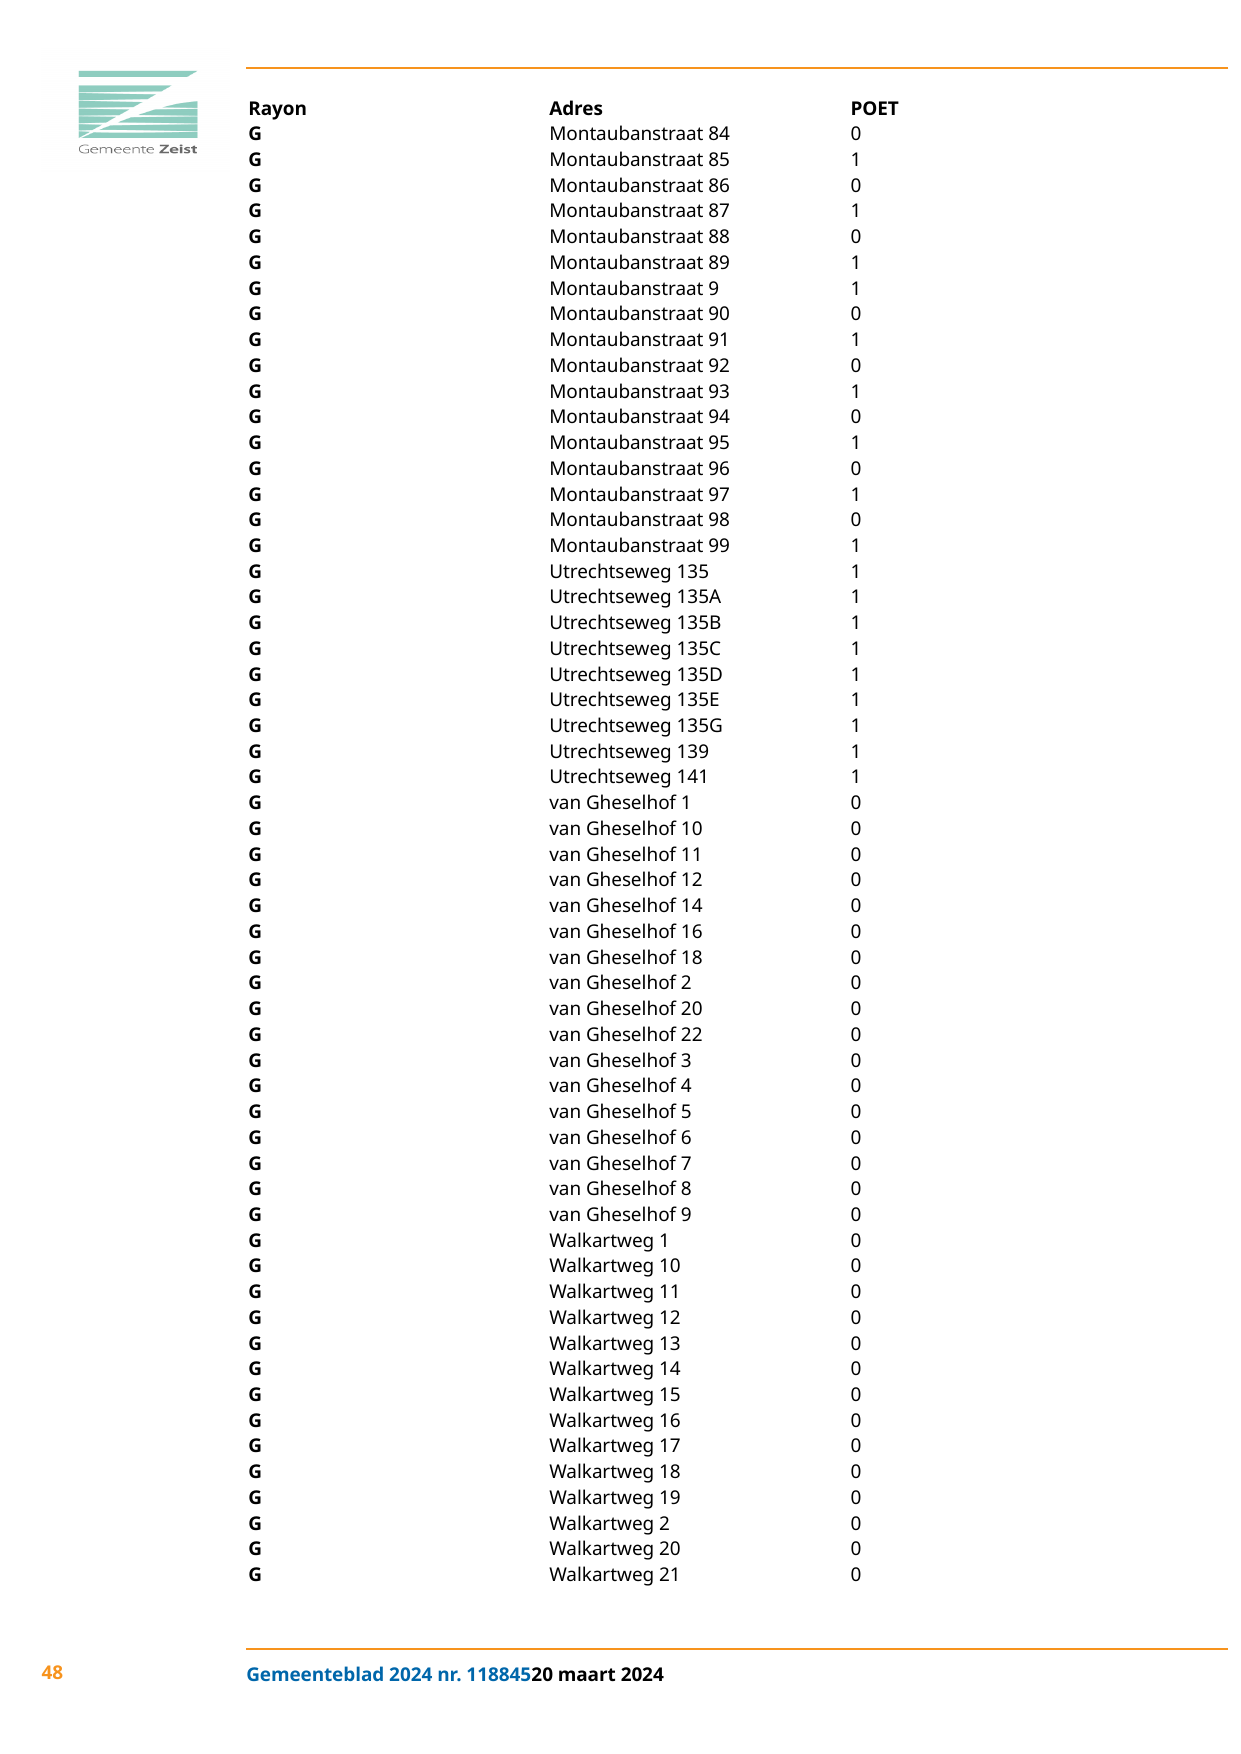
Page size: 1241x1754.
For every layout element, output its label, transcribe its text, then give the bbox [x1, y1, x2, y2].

table_cell van Gheselhof 22 [549, 1021, 850, 1047]
table_cell van Gheselhof 12 [549, 867, 850, 892]
table_cell G [248, 1175, 549, 1201]
table_cell G [248, 378, 549, 403]
table_cell 0 [850, 1536, 1152, 1561]
table_cell 1 [850, 764, 1152, 789]
table_cell 0 [850, 1175, 1152, 1201]
table_cell 0 [850, 1407, 1152, 1433]
table_cell Montaubanstraat 89 [549, 249, 850, 275]
table_cell Montaubanstraat 92 [549, 352, 850, 378]
table_cell 1 [850, 687, 1152, 712]
table_cell G [248, 429, 549, 455]
table_cell 1 [850, 249, 1152, 275]
table_cell G [248, 1124, 549, 1150]
table_cell 0 [850, 1201, 1152, 1227]
table_cell 0 [850, 918, 1152, 944]
table_cell 1 [850, 198, 1152, 223]
table_cell 0 [850, 841, 1152, 867]
table_cell Utrechtseweg 135E [549, 687, 850, 712]
table_cell van Gheselhof 1 [549, 790, 850, 815]
table_cell 1 [850, 326, 1152, 352]
table_cell Montaubanstraat 93 [549, 378, 850, 403]
table_cell Montaubanstraat 9 [549, 275, 850, 301]
table_cell G [248, 1484, 549, 1510]
table_cell 0 [850, 224, 1152, 249]
table_cell 0 [850, 1047, 1152, 1072]
table_cell 1 [850, 609, 1152, 635]
picture [41, 47, 231, 172]
table_cell G [248, 712, 549, 738]
table_cell 0 [850, 867, 1152, 892]
table_cell Walkartweg 19 [549, 1484, 850, 1510]
table_cell 1 [850, 481, 1152, 506]
table_cell G [248, 1098, 549, 1124]
table_cell G [248, 1510, 549, 1536]
table_cell G [248, 738, 549, 764]
table_cell Walkartweg 1 [549, 1227, 850, 1253]
table_cell Walkartweg 20 [549, 1536, 850, 1561]
table_cell Walkartweg 14 [549, 1356, 850, 1381]
table_cell G [248, 661, 549, 687]
table_cell G [248, 867, 549, 892]
table_cell van Gheselhof 7 [549, 1150, 850, 1175]
table_cell 1 [850, 429, 1152, 455]
table_cell G [248, 326, 549, 352]
table_cell 0 [850, 455, 1152, 481]
table_cell 0 [850, 301, 1152, 326]
table_cell 0 [850, 1098, 1152, 1124]
table_cell 1 [850, 738, 1152, 764]
table_cell 1 [850, 584, 1152, 609]
table_cell van Gheselhof 18 [549, 944, 850, 969]
table_cell Montaubanstraat 84 [549, 121, 850, 146]
table_cell G [248, 301, 549, 326]
table_cell G [248, 275, 549, 301]
table_cell G [248, 1278, 549, 1304]
table_cell G [248, 1227, 549, 1253]
table_cell 0 [850, 1330, 1152, 1356]
table_cell Utrechtseweg 141 [549, 764, 850, 789]
table_cell Montaubanstraat 94 [549, 404, 850, 429]
table_cell G [248, 687, 549, 712]
table_cell Walkartweg 13 [549, 1330, 850, 1356]
table_cell G [248, 609, 549, 635]
table_cell G [248, 1047, 549, 1072]
table_cell 1 [850, 146, 1152, 172]
table_cell van Gheselhof 5 [549, 1098, 850, 1124]
table_cell 0 [850, 1021, 1152, 1047]
table_cell van Gheselhof 4 [549, 1073, 850, 1098]
table_cell 1 [850, 558, 1152, 584]
table_cell Montaubanstraat 98 [549, 506, 850, 532]
table_cell 1 [850, 661, 1152, 687]
table_cell Utrechtseweg 135A [549, 584, 850, 609]
table_cell 0 [850, 121, 1152, 146]
table_cell G [248, 352, 549, 378]
table_cell 0 [850, 893, 1152, 918]
table_cell Walkartweg 10 [549, 1253, 850, 1278]
table_header POET [850, 95, 1152, 121]
table_cell 0 [850, 790, 1152, 815]
table_cell G [248, 1459, 549, 1484]
table_cell 0 [850, 944, 1152, 969]
table_cell G [248, 558, 549, 584]
table_cell 0 [850, 1124, 1152, 1150]
table_cell van Gheselhof 16 [549, 918, 850, 944]
table_header Rayon [248, 95, 549, 121]
table_cell G [248, 635, 549, 661]
table_cell Utrechtseweg 135B [549, 609, 850, 635]
table_cell G [248, 918, 549, 944]
table_cell G [248, 532, 549, 558]
table_cell 0 [850, 1150, 1152, 1175]
table_cell 0 [850, 1484, 1152, 1510]
table_cell G [248, 172, 549, 198]
table_cell van Gheselhof 8 [549, 1175, 850, 1201]
table_cell 1 [850, 378, 1152, 403]
table_cell 0 [850, 815, 1152, 841]
table_cell G [248, 841, 549, 867]
table_cell 0 [850, 506, 1152, 532]
table_cell G [248, 790, 549, 815]
table_cell Montaubanstraat 95 [549, 429, 850, 455]
table_cell Montaubanstraat 91 [549, 326, 850, 352]
table_cell G [248, 198, 549, 223]
table_cell 0 [850, 1356, 1152, 1381]
table_cell G [248, 1073, 549, 1098]
table_cell G [248, 455, 549, 481]
table_cell Walkartweg 12 [549, 1304, 850, 1330]
table_cell G [248, 584, 549, 609]
table_cell G [248, 404, 549, 429]
table_cell G [248, 481, 549, 506]
table_cell Montaubanstraat 86 [549, 172, 850, 198]
table_cell 0 [850, 1561, 1152, 1587]
table_cell Walkartweg 21 [549, 1561, 850, 1587]
table_cell Utrechtseweg 139 [549, 738, 850, 764]
table_cell 0 [850, 1253, 1152, 1278]
table_cell G [248, 1330, 549, 1356]
table_cell G [248, 815, 549, 841]
table_cell van Gheselhof 20 [549, 995, 850, 1021]
table_cell Montaubanstraat 90 [549, 301, 850, 326]
table_cell G [248, 1561, 549, 1587]
table_cell G [248, 1407, 549, 1433]
table_cell G [248, 764, 549, 789]
table_cell van Gheselhof 2 [549, 970, 850, 995]
table_cell 1 [850, 275, 1152, 301]
table_cell G [248, 146, 549, 172]
table_cell 0 [850, 995, 1152, 1021]
table_cell G [248, 1433, 549, 1458]
table_cell G [248, 121, 549, 146]
table_cell 0 [850, 1304, 1152, 1330]
table_cell G [248, 1304, 549, 1330]
table_cell Montaubanstraat 96 [549, 455, 850, 481]
table_cell G [248, 1021, 549, 1047]
table_cell 1 [850, 532, 1152, 558]
table_cell 0 [850, 404, 1152, 429]
table_cell Utrechtseweg 135 [549, 558, 850, 584]
table_cell 0 [850, 1433, 1152, 1458]
table_cell G [248, 1356, 549, 1381]
table_cell Montaubanstraat 99 [549, 532, 850, 558]
table_cell Montaubanstraat 87 [549, 198, 850, 223]
table_cell 0 [850, 1073, 1152, 1098]
table_cell 1 [850, 712, 1152, 738]
table_cell G [248, 1150, 549, 1175]
table_cell van Gheselhof 11 [549, 841, 850, 867]
table_cell G [248, 1201, 549, 1227]
table_cell Walkartweg 11 [549, 1278, 850, 1304]
table_cell 0 [850, 172, 1152, 198]
table_cell van Gheselhof 14 [549, 893, 850, 918]
table_cell Walkartweg 15 [549, 1381, 850, 1407]
table_cell G [248, 970, 549, 995]
table_cell G [248, 224, 549, 249]
table_cell van Gheselhof 9 [549, 1201, 850, 1227]
table_cell 0 [850, 1459, 1152, 1484]
table_cell Walkartweg 16 [549, 1407, 850, 1433]
table_cell van Gheselhof 3 [549, 1047, 850, 1072]
table_header Adres [549, 95, 850, 121]
table_cell Utrechtseweg 135C [549, 635, 850, 661]
table_cell G [248, 995, 549, 1021]
table_cell 0 [850, 352, 1152, 378]
table_cell van Gheselhof 6 [549, 1124, 850, 1150]
table_cell Montaubanstraat 85 [549, 146, 850, 172]
table_cell Montaubanstraat 97 [549, 481, 850, 506]
table_cell G [248, 506, 549, 532]
table_cell Utrechtseweg 135G [549, 712, 850, 738]
table_cell G [248, 249, 549, 275]
table_cell G [248, 1381, 549, 1407]
table_cell 0 [850, 1381, 1152, 1407]
table_cell G [248, 893, 549, 918]
table_cell G [248, 944, 549, 969]
table_cell 0 [850, 1510, 1152, 1536]
table_cell 0 [850, 1227, 1152, 1253]
table_cell van Gheselhof 10 [549, 815, 850, 841]
table_cell Walkartweg 18 [549, 1459, 850, 1484]
table_cell Utrechtseweg 135D [549, 661, 850, 687]
table_cell Walkartweg 17 [549, 1433, 850, 1458]
table_cell Montaubanstraat 88 [549, 224, 850, 249]
table_cell G [248, 1536, 549, 1561]
table_cell 0 [850, 1278, 1152, 1304]
table_cell G [248, 1253, 549, 1278]
table_cell 1 [850, 635, 1152, 661]
table_cell Walkartweg 2 [549, 1510, 850, 1536]
table_cell 0 [850, 970, 1152, 995]
